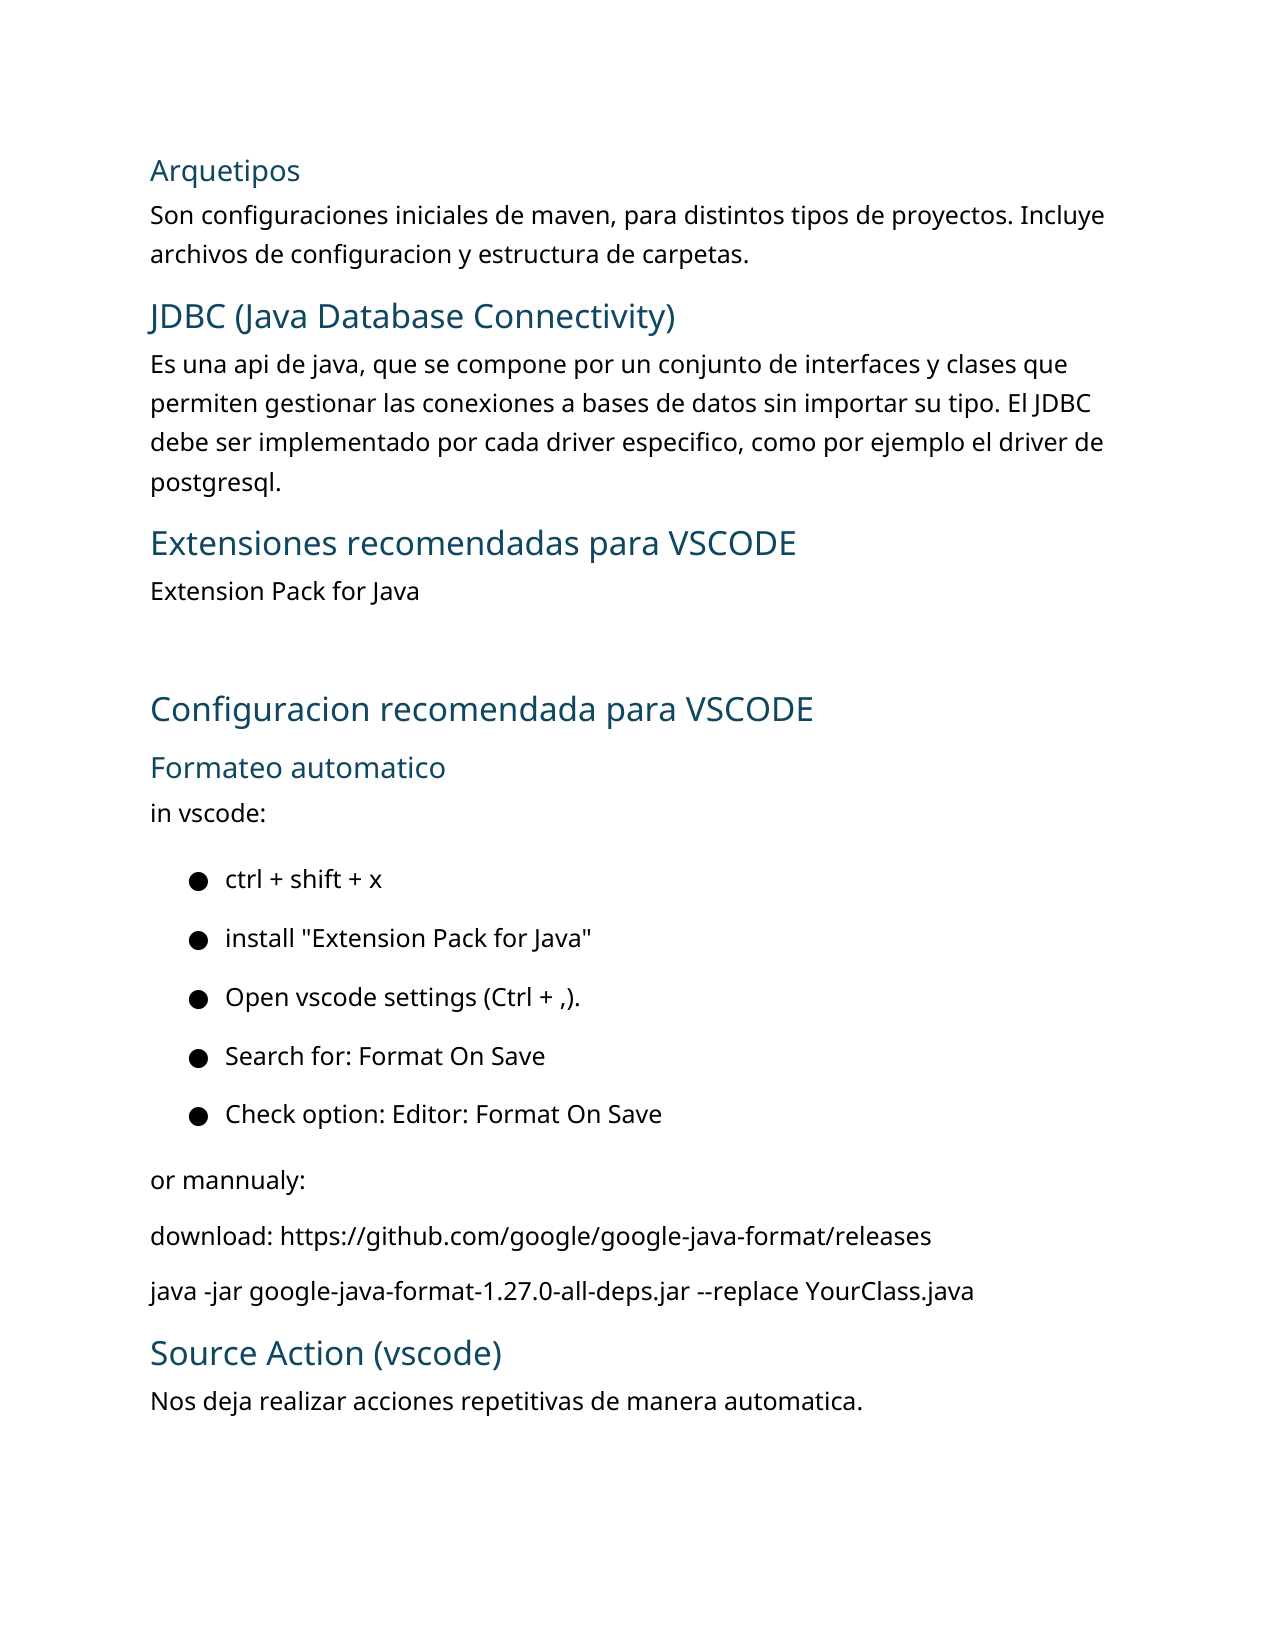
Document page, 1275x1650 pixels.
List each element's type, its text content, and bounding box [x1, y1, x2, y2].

list Open vscode settings (Ctrl + ,). [187, 969, 1125, 1020]
subtitle Extensiones recomendadas para VSCODE [150, 520, 1125, 566]
text java -jar google-java-format-1.27.0-all-deps.jar --replace YourClass.java [150, 1274, 1125, 1308]
text download: https://github.com/google/google-java-format/releases [150, 1218, 1125, 1252]
subtitle Source Action (vscode) [150, 1330, 1125, 1375]
text Son configuraciones iniciales de maven, para distintos tipos de proyectos. Incluye archivos de configuracion y estructura de carpetas. [150, 198, 1125, 271]
text Extension Pack for Java [150, 574, 1125, 608]
text or mannualy: [150, 1162, 1125, 1196]
list Search for: Format On Save [187, 1028, 1125, 1079]
list Check option: Editor: Format On Save [187, 1087, 1125, 1138]
list install "Extension Pack for Java" [187, 910, 1125, 962]
subtitle Formateo automatico [150, 748, 1125, 787]
subtitle Configuracion recomendada para VSCODE [150, 686, 1125, 731]
text in vscode: [150, 796, 1125, 830]
list ctrl + shift + x [187, 851, 1125, 903]
text Nos deja realizar acciones repetitivas de manera automatica. [150, 1384, 1125, 1418]
text Es una api de java, que se compone por un conjunto de interfaces y clases que permiten gestionar las conexiones a bases de datos sin importar su tipo. El JDBC debe ser implementado por cada driver especifico, como por ejemplo el driver de postgresql. [150, 347, 1125, 498]
subtitle JDBC (Java Database Connectivity) [150, 293, 1125, 338]
subtitle Arquetipos [150, 150, 1125, 190]
